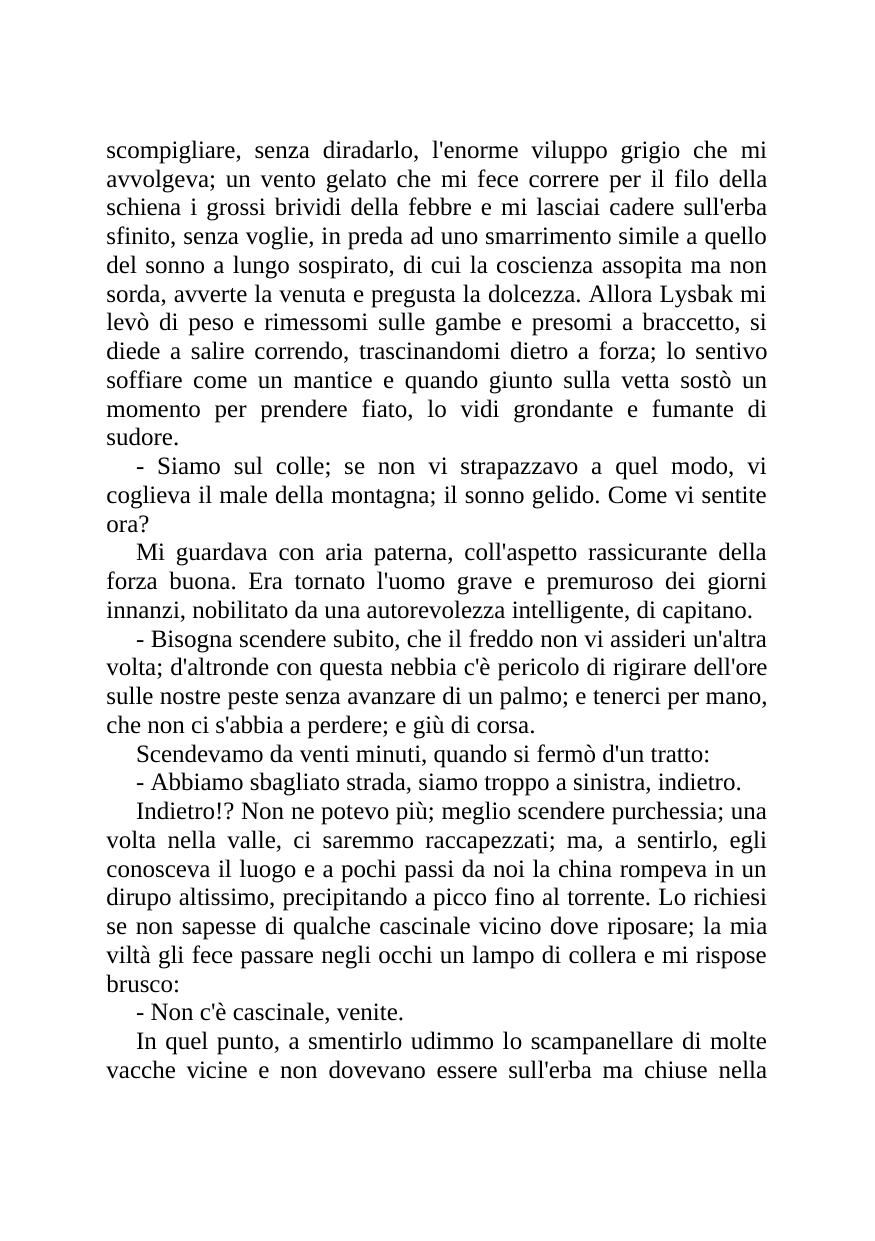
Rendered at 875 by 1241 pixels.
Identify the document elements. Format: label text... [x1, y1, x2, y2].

text scompigliare, senza diradarlo, l'enorme viluppo grigio che mi avvolgeva; un vento gelato che mi fece correre per il filo della schiena i grossi brividi della febbre e mi lasciai cadere sull'erba sfinito, senza voglie, in preda ad uno smarrimento simile a quello del sonno a lungo sospirato, di cui la coscienza assopita ma non sorda, avverte la venuta e pregusta la dolcezza. Allora Lysbak mi levò di peso e rimessomi sulle gambe e presomi a braccetto, si diede a salire correndo, trascinandomi dietro a forza; lo sentivo soffiare come un mantice e quando giunto sulla vetta sostò un momento per prendere fiato, lo vidi grondante e fumante di sudore. [106, 135, 768, 451]
text - Abbiamo sbagliato strada, siamo troppo a sinistra, indietro. [106, 767, 768, 796]
text In quel punto, a smentirlo udimmo lo scampanellare di molte vacche vicine e non dovevano essere sull'erba ma chiuse nella [106, 1026, 768, 1084]
text - Bisogna scendere subito, che il freddo non vi assideri un'altra volta; d'altronde con questa nebbia c'è pericolo di rigirare dell'ore sulle nostre peste senza avanzare di un palmo; e tenerci per mano, che non ci s'abbia a perdere; e giù di corsa. [106, 624, 768, 739]
text - Non c'è cascinale, venite. [106, 997, 768, 1026]
text Indietro!? Non ne potevo più; meglio scendere purchessia; una volta nella valle, ci saremmo raccapezzati; ma, a sentirlo, egli conosceva il luogo e a pochi passi da noi la china rompeva in un dirupo altissimo, precipitando a picco fino al torrente. Lo richiesi se non sapesse di qualche cascinale vicino dove riposare; la mia viltà gli fece passare negli occhi un lampo di collera e mi rispose brusco: [106, 796, 768, 997]
text Mi guardava con aria paterna, coll'aspetto rassicurante della forza buona. Era tornato l'uomo grave e premuroso dei giorni innanzi, nobilitato da una autorevolezza intelligente, di capitano. [106, 537, 768, 624]
text Scendevamo da venti minuti, quando si fermò d'un tratto: [106, 739, 768, 767]
text - Siamo sul colle; se non vi strapazzavo a quel modo, vi coglieva il male della montagna; il sonno gelido. Come vi sentite ora? [106, 451, 768, 537]
